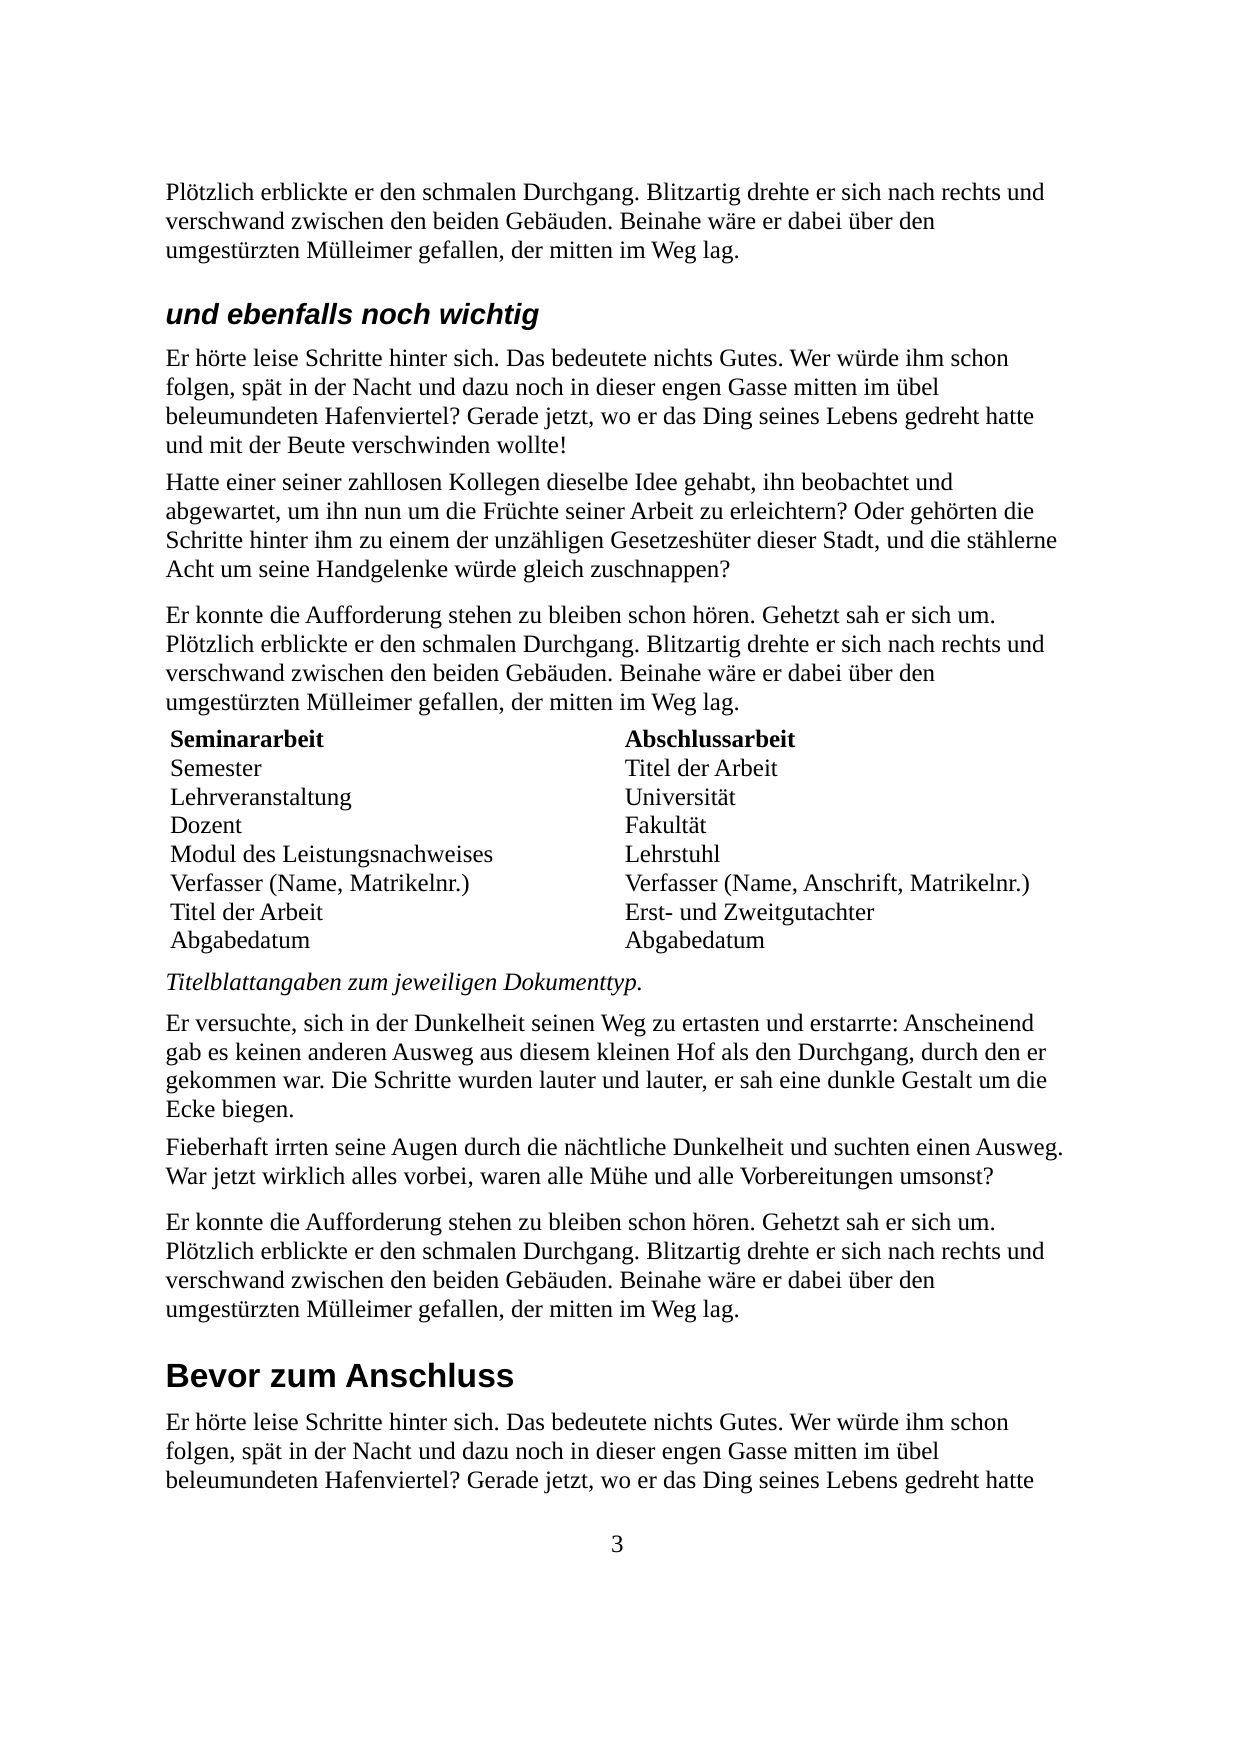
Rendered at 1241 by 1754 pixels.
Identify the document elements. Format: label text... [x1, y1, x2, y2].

table_cell Titel der Arbeit [165, 897, 620, 926]
table_cell Abgabedatum [165, 926, 620, 954]
text Er versuchte, sich in der Dunkelheit seinen Weg zu ertasten und erstarrte: Anscheinend gab es keinen anderen Ausweg aus diesem kleinen Hof als den Durchgang, durch den er gekommen war. Die Schritte wurden lauter und lauter, er sah eine dunkle Gestalt um die Ecke biegen. [165, 1008, 1075, 1123]
text Hatte einer seiner zahllosen Kollegen dieselbe Idee gehabt, ihn beobachtet und abgewartet, um ihn nun um die Früchte seiner Arbeit zu erleichtern? Oder gehörten die Schritte hinter ihm zu einem der unzähligen Gesetzeshüter dieser Stadt, und die stählerne Acht um seine Handgelenke würde gleich zuschnappen? [165, 467, 1075, 582]
table_cell Abgabedatum [620, 926, 1075, 954]
text Er konnte die Aufforderung stehen zu bleiben schon hören. Gehetzt sah er sich um. Plötzlich erblickte er den schmalen Durchgang. Blitzartig drehte er sich nach rechts und verschwand zwischen den beiden Gebäuden. Beinahe wäre er dabei über den umgestürzten Mülleimer gefallen, der mitten im Weg lag. [165, 1207, 1075, 1322]
table_cell Lehrstuhl [620, 839, 1075, 868]
table_cell Lehrveranstaltung [165, 782, 620, 811]
text Plötzlich erblickte er den schmalen Durchgang. Blitzartig drehte er sich nach rechts und verschwand zwischen den beiden Gebäuden. Beinahe wäre er dabei über den umgestürzten Mülleimer gefallen, der mitten im Weg lag. [165, 177, 1075, 263]
text Er konnte die Aufforderung stehen zu bleiben schon hören. Gehetzt sah er sich um. Plötzlich erblickte er den schmalen Durchgang. Blitzartig drehte er sich nach rechts und verschwand zwischen den beiden Gebäuden. Beinahe wäre er dabei über den umgestürzten Mülleimer gefallen, der mitten im Weg lag. [165, 600, 1075, 715]
text Fieberhaft irrten seine Augen durch die nächtliche Dunkelheit und suchten einen Ausweg. War jetzt wirklich alles vorbei, waren alle Mühe und alle Vorbereitungen umsonst? [165, 1132, 1075, 1189]
text Er hörte leise Schritte hinter sich. Das bedeutete nichts Gutes. Wer würde ihm schon folgen, spät in der Nacht und dazu noch in dieser engen Gasse mitten im übel beleumundeten Hafenviertel? Gerade jetzt, wo er das Ding seines Lebens gedreht hatte und mit der Beute verschwinden wollte! [165, 343, 1075, 458]
table_header Seminararbeit [165, 724, 620, 753]
table_cell Titel der Arbeit [620, 753, 1075, 782]
table_cell Universität [620, 782, 1075, 811]
subtitle Bevor zum Anschluss [165, 1356, 1075, 1395]
text Er hörte leise Schritte hinter sich. Das bedeutete nichts Gutes. Wer würde ihm schon folgen, spät in der Nacht und dazu noch in dieser engen Gasse mitten im übel beleumundeten Hafenviertel? Gerade jetzt, wo er das Ding seines Lebens gedreht hatte [165, 1407, 1075, 1494]
table_cell Semester [165, 753, 620, 782]
table_cell Fakultät [620, 811, 1075, 839]
table_cell Modul des Leistungsnachweises [165, 839, 620, 868]
table_cell Verfasser (Name, Anschrift, Matrikelnr.) [620, 868, 1075, 897]
table_cell Verfasser (Name, Matrikelnr.) [165, 868, 620, 897]
table_cell Dozent [165, 811, 620, 839]
text Titelblattangaben zum jeweiligen Dokumenttyp. [165, 967, 1075, 996]
table_header Abschlussarbeit [620, 724, 1075, 753]
table_cell Erst- und Zweitgutachter [620, 897, 1075, 926]
subtitle und ebenfalls noch wichtig [165, 297, 1075, 331]
